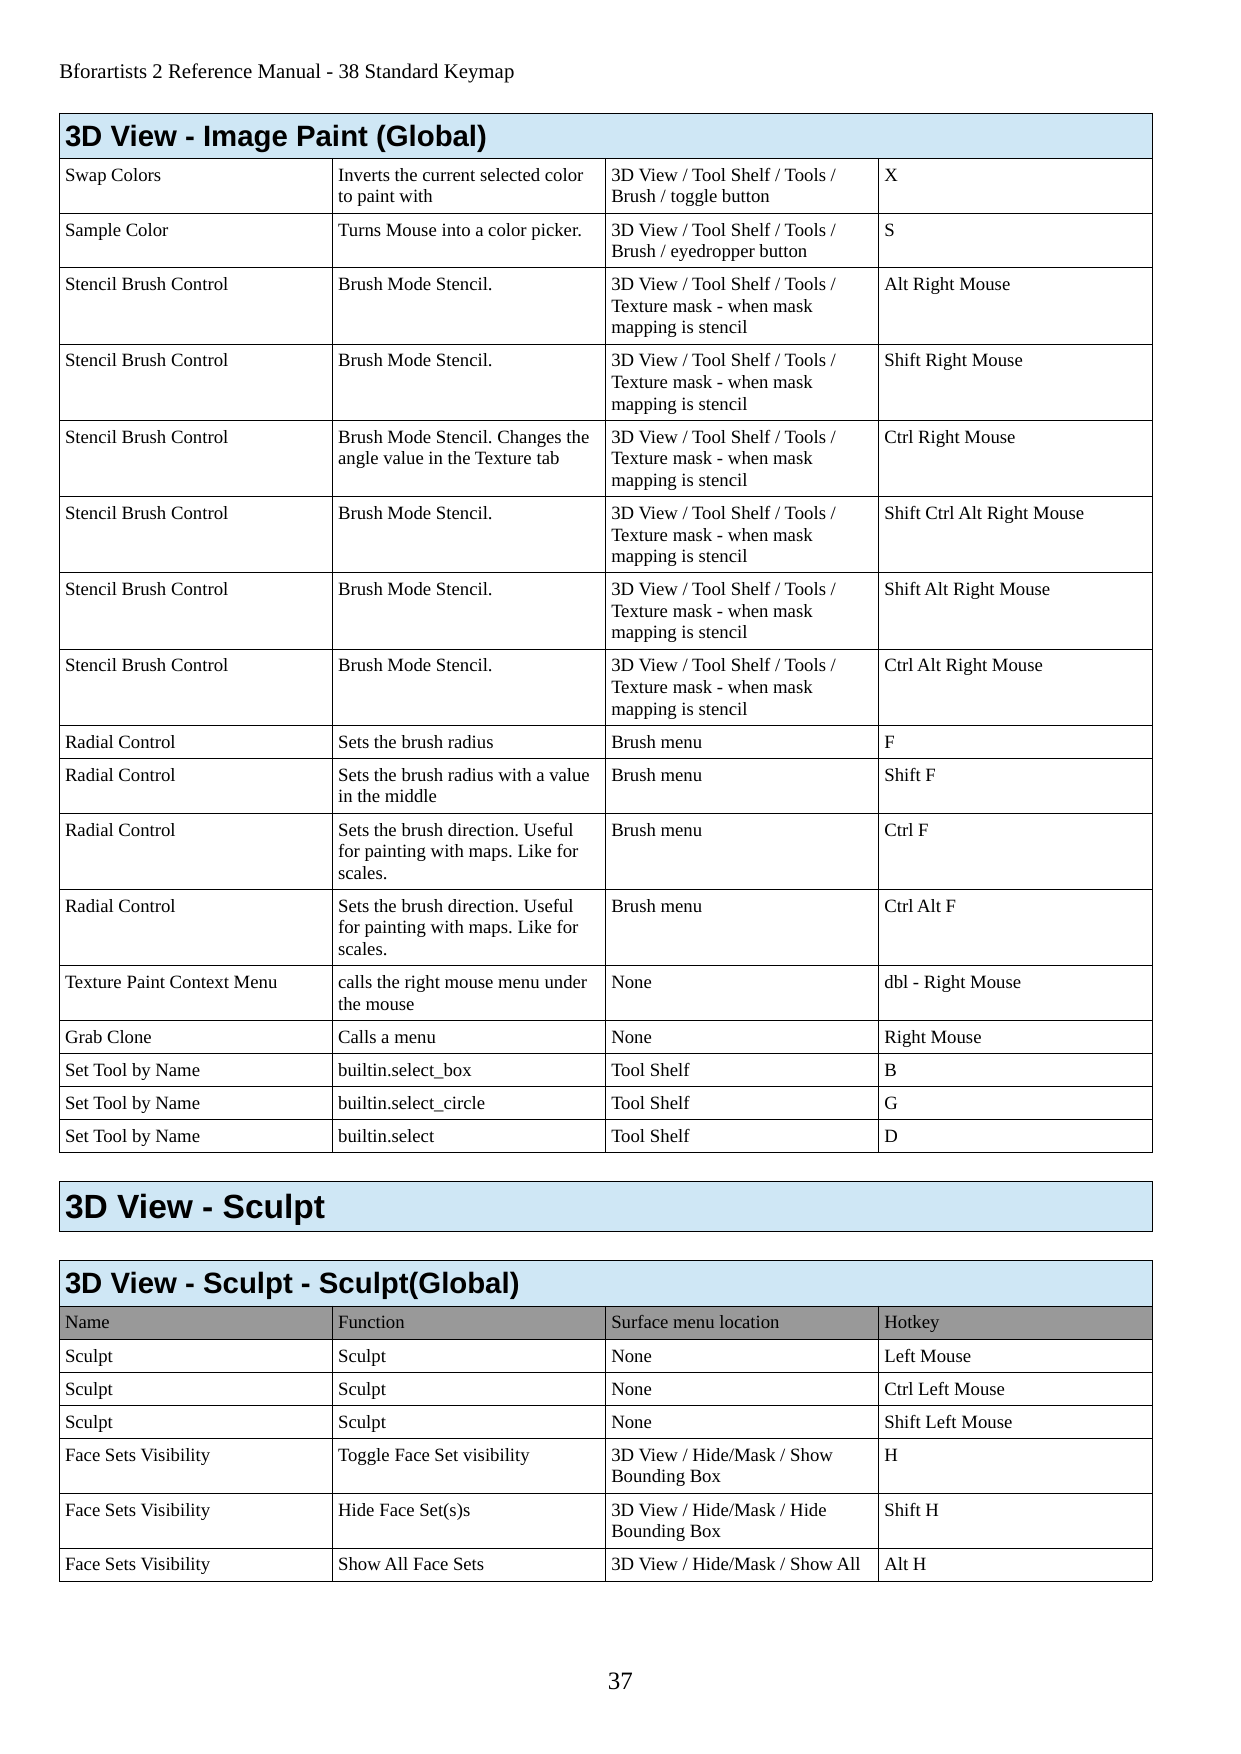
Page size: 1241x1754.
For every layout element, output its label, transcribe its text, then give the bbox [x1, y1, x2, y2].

table_cell Radial Control [60, 890, 332, 965]
table_cell Brush menu [606, 759, 878, 813]
table_cell Brush Mode Stencil. [333, 268, 605, 343]
table_cell Texture Paint Context Menu [60, 966, 332, 1020]
table_cell dbl - Right Mouse [879, 966, 1152, 1020]
table_cell Brush menu [606, 890, 878, 965]
table_cell Brush Mode Stencil. Changes the angle value in the Texture tab [333, 421, 605, 496]
table_cell None [606, 1373, 878, 1405]
table_cell 3D View / Hide/Mask / Show All [606, 1549, 878, 1581]
table_cell Ctrl F [879, 814, 1152, 889]
table_cell None [606, 1406, 878, 1438]
table_cell Set Tool by Name [60, 1054, 332, 1086]
table_header 3D View - Sculpt [60, 1182, 1152, 1231]
table_cell Ctrl Alt F [879, 890, 1152, 965]
table_cell Surface menu location [606, 1307, 878, 1339]
table_cell 3D View / Tool Shelf / Tools / Texture mask - when mask mapping is stencil [606, 268, 878, 343]
table_cell Brush Mode Stencil. [333, 650, 605, 725]
table_cell Brush menu [606, 814, 878, 889]
table_cell Tool Shelf [606, 1120, 878, 1152]
table_cell Left Mouse [879, 1340, 1152, 1372]
table_cell Ctrl Left Mouse [879, 1373, 1152, 1405]
table_cell Brush Mode Stencil. [333, 345, 605, 420]
table_cell Sets the brush radius with a value in the middle [333, 759, 605, 813]
table_cell None [606, 966, 878, 1020]
table_cell None [606, 1340, 878, 1372]
table_cell Sets the brush direction. Useful for painting with maps. Like for scales. [333, 814, 605, 889]
table_cell Face Sets Visibility [60, 1549, 332, 1581]
table_cell Sculpt [333, 1406, 605, 1438]
table_cell Grab Clone [60, 1021, 332, 1053]
table_cell Set Tool by Name [60, 1120, 332, 1152]
table_cell Hotkey [879, 1307, 1152, 1339]
table_cell Stencil Brush Control [60, 497, 332, 572]
table_cell Sculpt [60, 1340, 332, 1372]
table_cell 3D View / Tool Shelf / Tools / Texture mask - when mask mapping is stencil [606, 573, 878, 648]
table_cell 3D View / Tool Shelf / Tools / Texture mask - when mask mapping is stencil [606, 650, 878, 725]
table_cell Stencil Brush Control [60, 421, 332, 496]
table_cell Name [60, 1307, 332, 1339]
table_cell Shift Right Mouse [879, 345, 1152, 420]
table_header 3D View - Sculpt - Sculpt(Global) [60, 1261, 1152, 1306]
table_cell Radial Control [60, 759, 332, 813]
table_cell Radial Control [60, 814, 332, 889]
table_cell Stencil Brush Control [60, 650, 332, 725]
table_cell Sets the brush direction. Useful for painting with maps. Like for scales. [333, 890, 605, 965]
table_cell Ctrl Alt Right Mouse [879, 650, 1152, 725]
table_cell 3D View / Tool Shelf / Tools / Brush / eyedropper button [606, 214, 878, 267]
table_cell Sculpt [60, 1406, 332, 1438]
table_cell Toggle Face Set visibility [333, 1439, 605, 1493]
table_cell X [879, 159, 1152, 213]
table_cell Shift Alt Right Mouse [879, 573, 1152, 648]
table_cell 3D View / Tool Shelf / Tools / Texture mask - when mask mapping is stencil [606, 345, 878, 420]
table_cell builtin.select [333, 1120, 605, 1152]
table_cell Function [333, 1307, 605, 1339]
table_cell Swap Colors [60, 159, 332, 213]
table_cell Sculpt [60, 1373, 332, 1405]
table_cell Shift Left Mouse [879, 1406, 1152, 1438]
table_cell 3D View / Tool Shelf / Tools / Brush / toggle button [606, 159, 878, 213]
table_cell Sculpt [333, 1373, 605, 1405]
table_cell Radial Control [60, 726, 332, 758]
table_cell Show All Face Sets [333, 1549, 605, 1581]
table_cell H [879, 1439, 1152, 1493]
table_cell Turns Mouse into a color picker. [333, 214, 605, 267]
table_cell 3D View / Hide/Mask / Show Bounding Box [606, 1439, 878, 1493]
table_cell G [879, 1087, 1152, 1119]
table_cell Sculpt [333, 1340, 605, 1372]
table_cell Tool Shelf [606, 1054, 878, 1086]
table_cell S [879, 214, 1152, 267]
table_cell Alt H [879, 1549, 1152, 1581]
table_cell Stencil Brush Control [60, 345, 332, 420]
table_cell Inverts the current selected color to paint with [333, 159, 605, 213]
table_cell Shift H [879, 1494, 1152, 1547]
table_cell Stencil Brush Control [60, 268, 332, 343]
table_cell Tool Shelf [606, 1087, 878, 1119]
table_cell Hide Face Set(s)s [333, 1494, 605, 1547]
table_header 3D View - Image Paint (Global) [60, 114, 1152, 158]
table_cell Shift F [879, 759, 1152, 813]
table_cell B [879, 1054, 1152, 1086]
table_cell Stencil Brush Control [60, 573, 332, 648]
table_cell Right Mouse [879, 1021, 1152, 1053]
table_cell Face Sets Visibility [60, 1494, 332, 1547]
table_cell 3D View / Tool Shelf / Tools / Texture mask - when mask mapping is stencil [606, 497, 878, 572]
table_cell Brush Mode Stencil. [333, 573, 605, 648]
table_cell builtin.select_box [333, 1054, 605, 1086]
table_cell Set Tool by Name [60, 1087, 332, 1119]
table_cell Shift Ctrl Alt Right Mouse [879, 497, 1152, 572]
table_cell F [879, 726, 1152, 758]
table_cell Ctrl Right Mouse [879, 421, 1152, 496]
table_cell builtin.select_circle [333, 1087, 605, 1119]
table_cell D [879, 1120, 1152, 1152]
table_cell None [606, 1021, 878, 1053]
table_cell Face Sets Visibility [60, 1439, 332, 1493]
table_cell Brush Mode Stencil. [333, 497, 605, 572]
table_cell Sets the brush radius [333, 726, 605, 758]
table_cell Alt Right Mouse [879, 268, 1152, 343]
table_cell Calls a menu [333, 1021, 605, 1053]
table_cell 3D View / Tool Shelf / Tools / Texture mask - when mask mapping is stencil [606, 421, 878, 496]
table_cell Brush menu [606, 726, 878, 758]
table_cell calls the right mouse menu under the mouse [333, 966, 605, 1020]
table_cell Sample Color [60, 214, 332, 267]
table_cell 3D View / Hide/Mask / Hide Bounding Box [606, 1494, 878, 1547]
